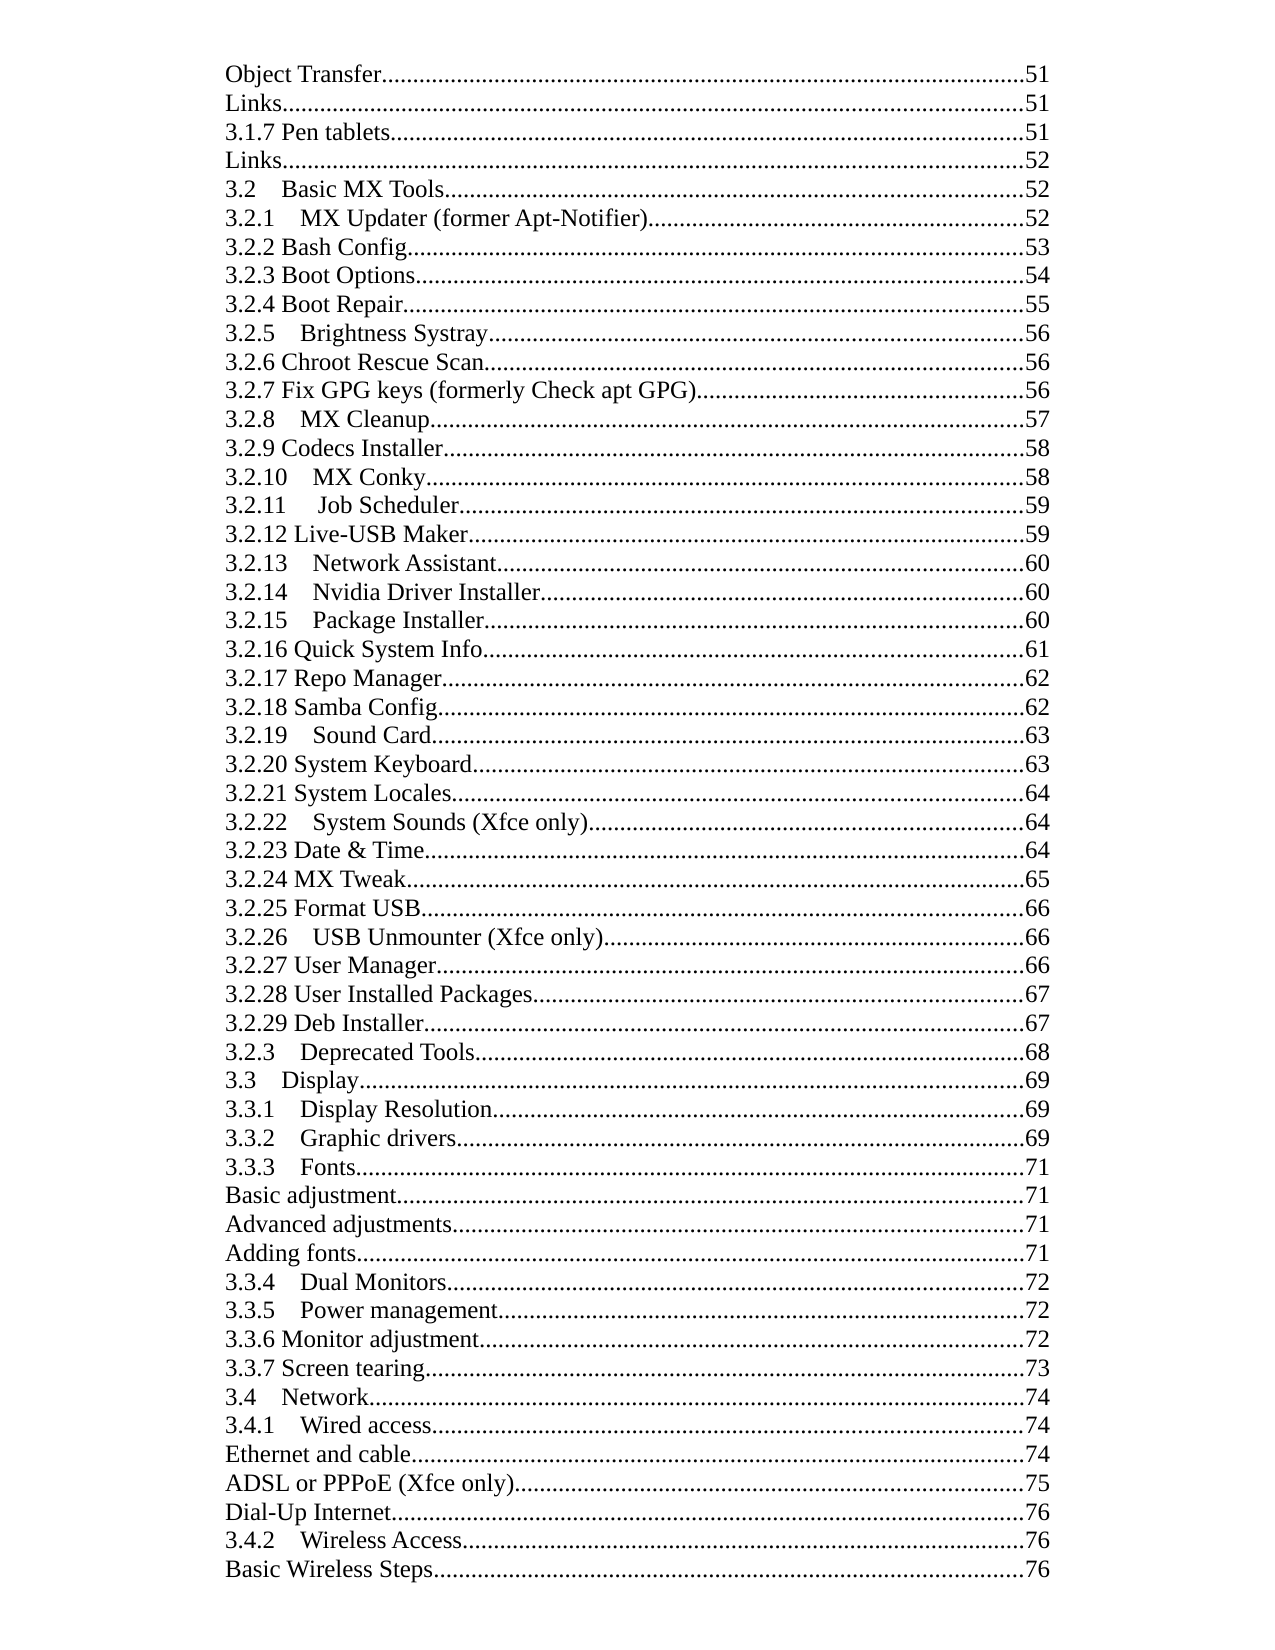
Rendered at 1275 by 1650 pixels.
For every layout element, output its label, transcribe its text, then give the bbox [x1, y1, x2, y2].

text 3.2.4 Boot Repair 55 [225, 289, 1050, 318]
text 3.2.8 MX Cleanup 57 [225, 404, 1050, 433]
text 3.2.25 Format USB 66 [225, 893, 1050, 922]
text 3.2.15 Package Installer 60 [225, 605, 1050, 634]
text ADSL or PPPoE (Xfce only) 75 [225, 1468, 1050, 1497]
text 3.3.1 Display Resolution 69 [225, 1094, 1050, 1123]
text 3.2.17 Repo Manager 62 [225, 663, 1050, 692]
text 3.2.26 USB Unmounter (Xfce only) 66 [225, 922, 1050, 950]
text 3.3.5 Power management 72 [225, 1295, 1050, 1324]
text 3.3.3 Fonts 71 [225, 1152, 1050, 1180]
text 3.2.3 Boot Options 54 [225, 260, 1050, 289]
text 3.2.21 System Locales 64 [225, 778, 1050, 807]
text 3.1.7 Pen tablets 51 [225, 117, 1050, 145]
text 3.2.19 Sound Card 63 [225, 720, 1050, 749]
text 3.2.22 System Sounds (Xfce only) 64 [225, 807, 1050, 835]
text 3.2.9 Codecs Installer 58 [225, 433, 1050, 462]
text Links 52 [225, 145, 1050, 174]
text Basic adjustment 71 [225, 1180, 1050, 1209]
text 3.2.2 Bash Config 53 [225, 232, 1050, 260]
text 3.2.23 Date & Time 64 [225, 835, 1050, 864]
text 3.2.6 Chroot Rescue Scan 56 [225, 347, 1050, 375]
text Object Transfer 51 [225, 59, 1050, 88]
text 3.3.7 Screen tearing 73 [225, 1353, 1050, 1382]
text Basic Wireless Steps 76 [225, 1554, 1050, 1583]
text Dial-Up Internet 76 [225, 1497, 1050, 1525]
text Adding fonts 71 [225, 1238, 1050, 1267]
text 3.2.24 MX Tweak 65 [225, 864, 1050, 893]
text 3.2.12 Live-USB Maker 59 [225, 519, 1050, 548]
text 3.2.18 Samba Config 62 [225, 692, 1050, 720]
text 3.2.10 MX Conky 58 [225, 462, 1050, 490]
text 3.2.27 User Manager 66 [225, 950, 1050, 979]
text 3.2.20 System Keyboard 63 [225, 749, 1050, 778]
text Links 51 [225, 88, 1050, 117]
text 3.2.7 Fix GPG keys (formerly Check apt GPG) 56 [225, 375, 1050, 404]
text 3.4.2 Wireless Access. 76 [225, 1525, 1050, 1554]
text 3.4.1 Wired access 74 [225, 1410, 1050, 1439]
text Advanced adjustments 71 [225, 1209, 1050, 1238]
text Ethernet and cable 74 [225, 1439, 1050, 1468]
text 3.2.28 User Installed Packages 67 [225, 979, 1050, 1008]
text 3.2.5 Brightness Systray 56 [225, 318, 1050, 347]
text 3.2.1 MX Updater (former Apt-Notifier) 52 [225, 203, 1050, 232]
text 3.2.11 Job Scheduler 59 [225, 490, 1050, 519]
text 3.2.29 Deb Installer 67 [225, 1008, 1050, 1037]
text 3.3.4 Dual Monitors 72 [225, 1267, 1050, 1295]
text 3.2.14 Nvidia Driver Installer 60 [225, 577, 1050, 605]
text 3.2.13 Network Assistant 60 [225, 548, 1050, 577]
text 3.2.16 Quick System Info 61 [225, 634, 1050, 663]
text 3.2.3 Deprecated Tools 68 [225, 1037, 1050, 1065]
text 3.3.6 Monitor adjustment 72 [225, 1324, 1050, 1353]
text 3.3.2 Graphic drivers 69 [225, 1123, 1050, 1152]
